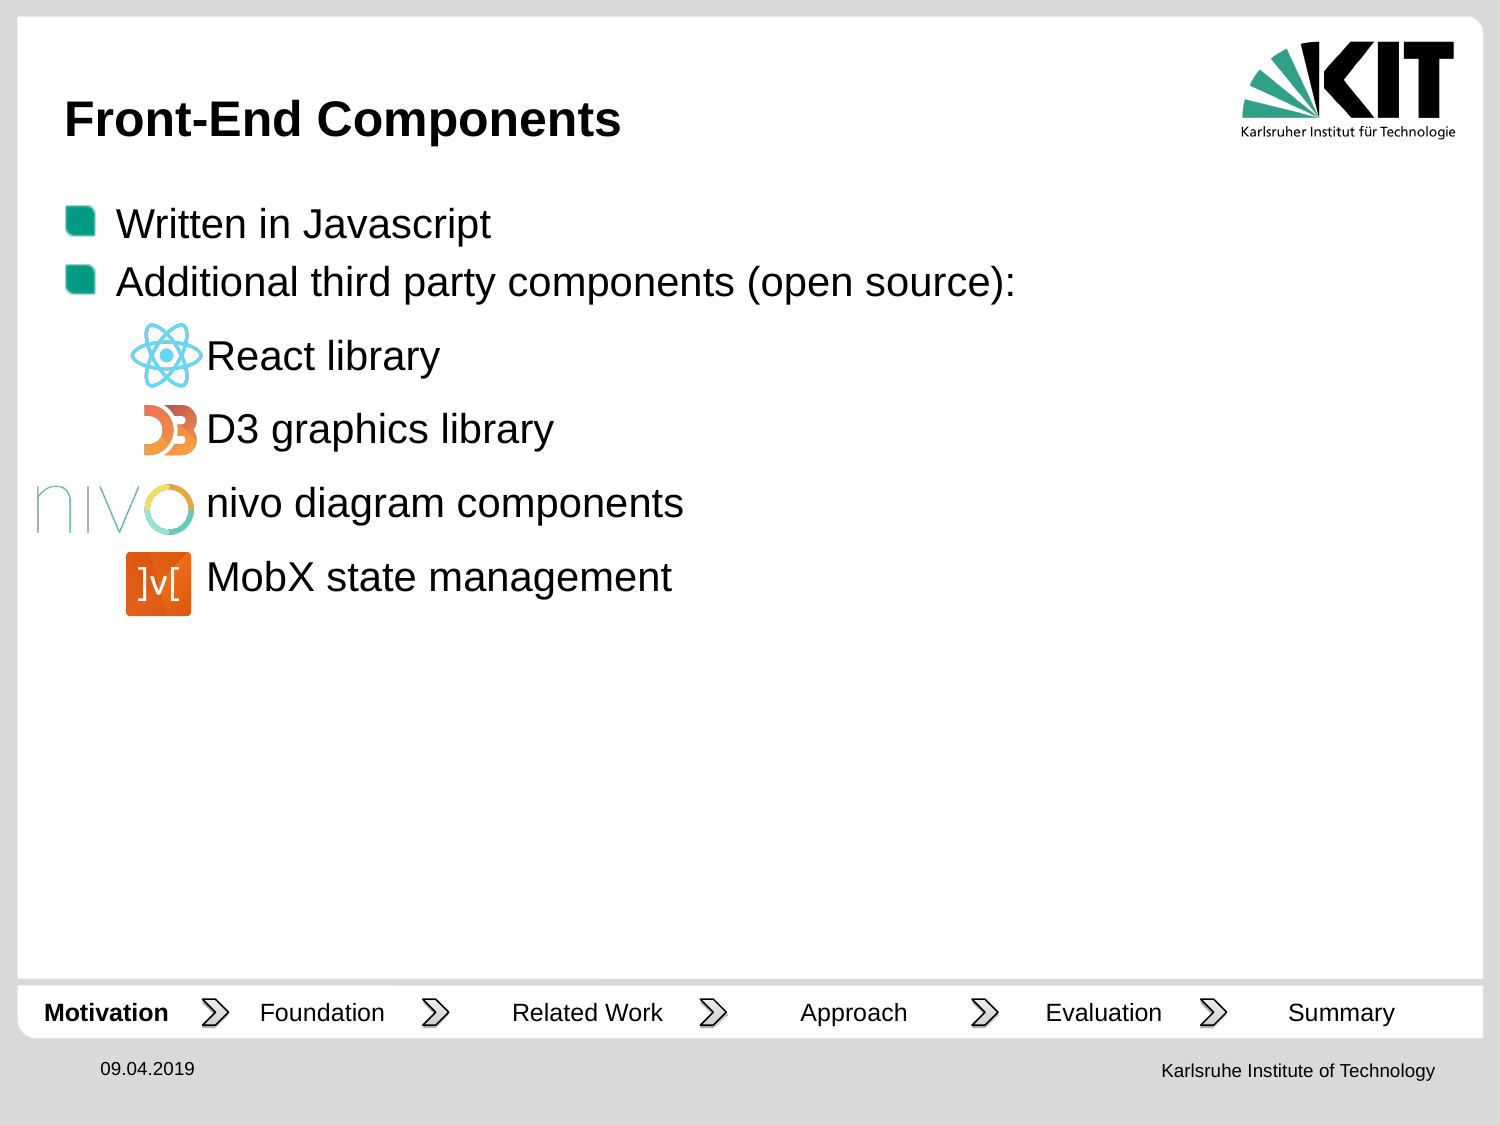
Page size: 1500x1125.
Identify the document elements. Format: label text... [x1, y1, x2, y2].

text_box Motivation [29, 989, 187, 1035]
list Written in Javascript Additional third party components (open source): React library D3 graphics library nivo diagram components MobX state management [64, 196, 1436, 966]
text_box Summary [1273, 989, 1483, 1035]
picture [0, 0, 1500, 1125]
text_box [422, 999, 449, 1026]
text_box Related Work [497, 989, 679, 1035]
text_box Evaluation [1030, 989, 1178, 1035]
text_box Approach [785, 989, 923, 1035]
text_box [1200, 999, 1227, 1026]
text_box [971, 999, 998, 1026]
title Front-End Components [64, 54, 1198, 147]
text_box [700, 999, 727, 1026]
text_box [202, 999, 229, 1026]
text_box Foundation [244, 989, 401, 1035]
slide_number 09.04.2019 [100, 1057, 272, 1117]
